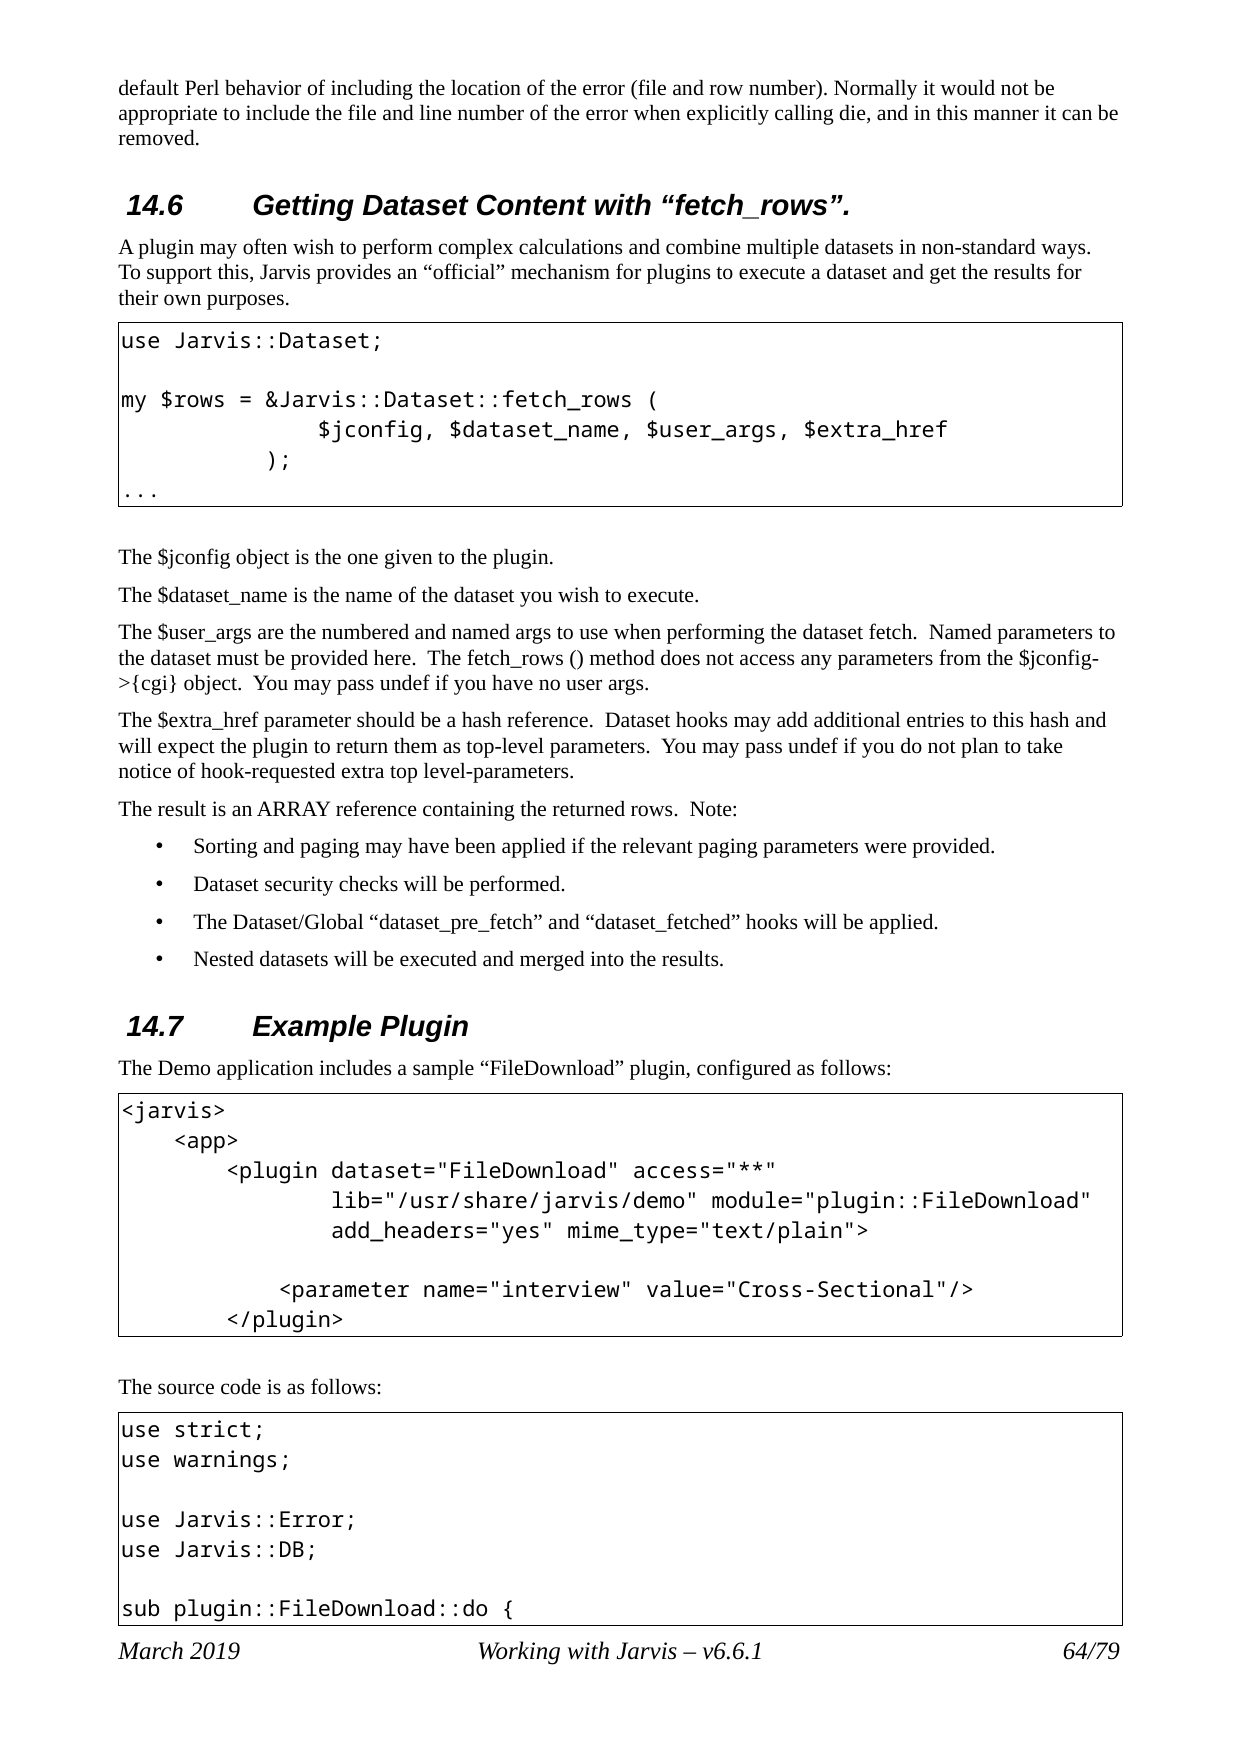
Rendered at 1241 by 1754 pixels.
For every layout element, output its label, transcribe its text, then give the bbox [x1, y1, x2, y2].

text ); [119, 441, 1122, 471]
text lib="/usr/share/jarvis/demo" module="plugin::FileDownload" [119, 1182, 1122, 1212]
list Nested datasets will be executed and merged into the results. [156, 946, 1122, 972]
text use warnings; [119, 1442, 1122, 1474]
text use Jarvis::Error; [119, 1501, 1122, 1531]
text <app> [119, 1123, 1122, 1152]
text <plugin dataset="FileDownload" access="**" [119, 1152, 1122, 1182]
text sub plugin::FileDownload::do { [119, 1591, 1122, 1625]
text The source code is as follows: [118, 1374, 1122, 1399]
text A plugin may often wish to perform complex calculations and combine multiple datasets in non-standard ways. To support this, Jarvis provides an “official” mechanism for plugins to execute a dataset and get the results for their own purposes. [118, 234, 1122, 310]
text add_headers="yes" mime_type="text/plain"> [119, 1212, 1122, 1244]
list Dataset security checks will be performed. [156, 871, 1122, 896]
text <jarvis> [119, 1094, 1122, 1123]
subtitle Example Plugin [118, 1009, 1122, 1043]
text use Jarvis::Dataset; [119, 323, 1122, 355]
text my $rows = &Jarvis::Dataset::fetch_rows ( [119, 382, 1122, 412]
text The $extra_href parameter should be a hash reference. Dataset hooks may add additional entries to this hash and will expect the plugin to return them as top-level parameters. You may pass undef if you do not plan to take notice of hook-requested extra top level-parameters. [118, 707, 1122, 783]
text </plugin> [119, 1301, 1122, 1336]
text $jconfig, $dataset_name, $user_args, $extra_href [119, 412, 1122, 441]
list The Dataset/Global “dataset_pre_fetch” and “dataset_fetched” hooks will be applied. [156, 909, 1122, 934]
text The Demo application includes a sample “FileDownload” plugin, configured as follows: [118, 1055, 1122, 1080]
text use strict; [119, 1413, 1122, 1442]
list Sorting and paging may have been applied if the relevant paging parameters were provided. [156, 833, 1122, 858]
text The $dataset_name is the name of the dataset you wish to execute. [118, 582, 1122, 607]
subtitle Getting Dataset Content with “fetch_rows”. [118, 188, 1122, 222]
text use Jarvis::DB; [119, 1531, 1122, 1563]
text The result is an ARRAY reference containing the returned rows. Note: [118, 796, 1122, 821]
text default Perl behavior of including the location of the error (file and row number). Normally it would not be appropriate to include the file and line number of the error when explicitly calling die, and in this manner it can be removed. [118, 75, 1122, 151]
text The $user_args are the numbered and named args to use when performing the dataset fetch. Named parameters to the dataset must be provided here. The fetch_rows () method does not access any parameters from the $jconfig->{cgi} object. You may pass undef if you have no user args. [118, 619, 1122, 695]
text <parameter name="interview" value="Cross-Sectional"/> [119, 1272, 1122, 1301]
text ... [119, 471, 1122, 506]
text The $jconfig object is the one given to the plugin. [118, 544, 1122, 569]
